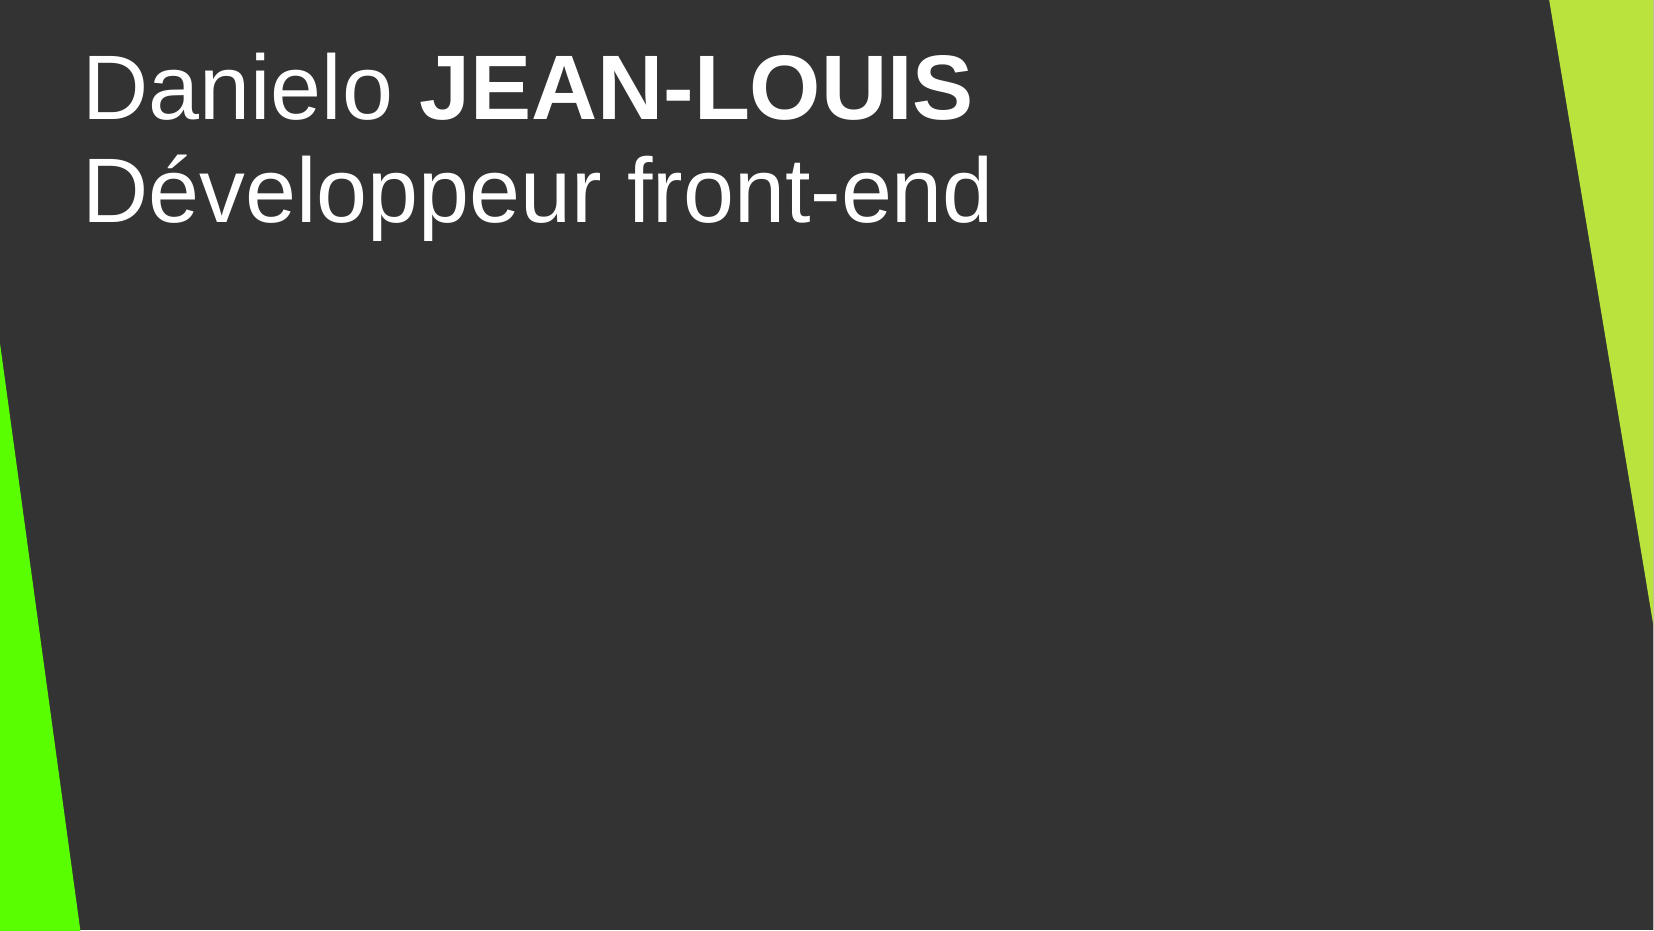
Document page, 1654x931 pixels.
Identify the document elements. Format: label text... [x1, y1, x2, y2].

subtitle Danielo JEAN-LOUIS Développeur front-end [82, 36, 1571, 345]
text_box [1549, 0, 1654, 630]
text_box [0, 343, 81, 931]
